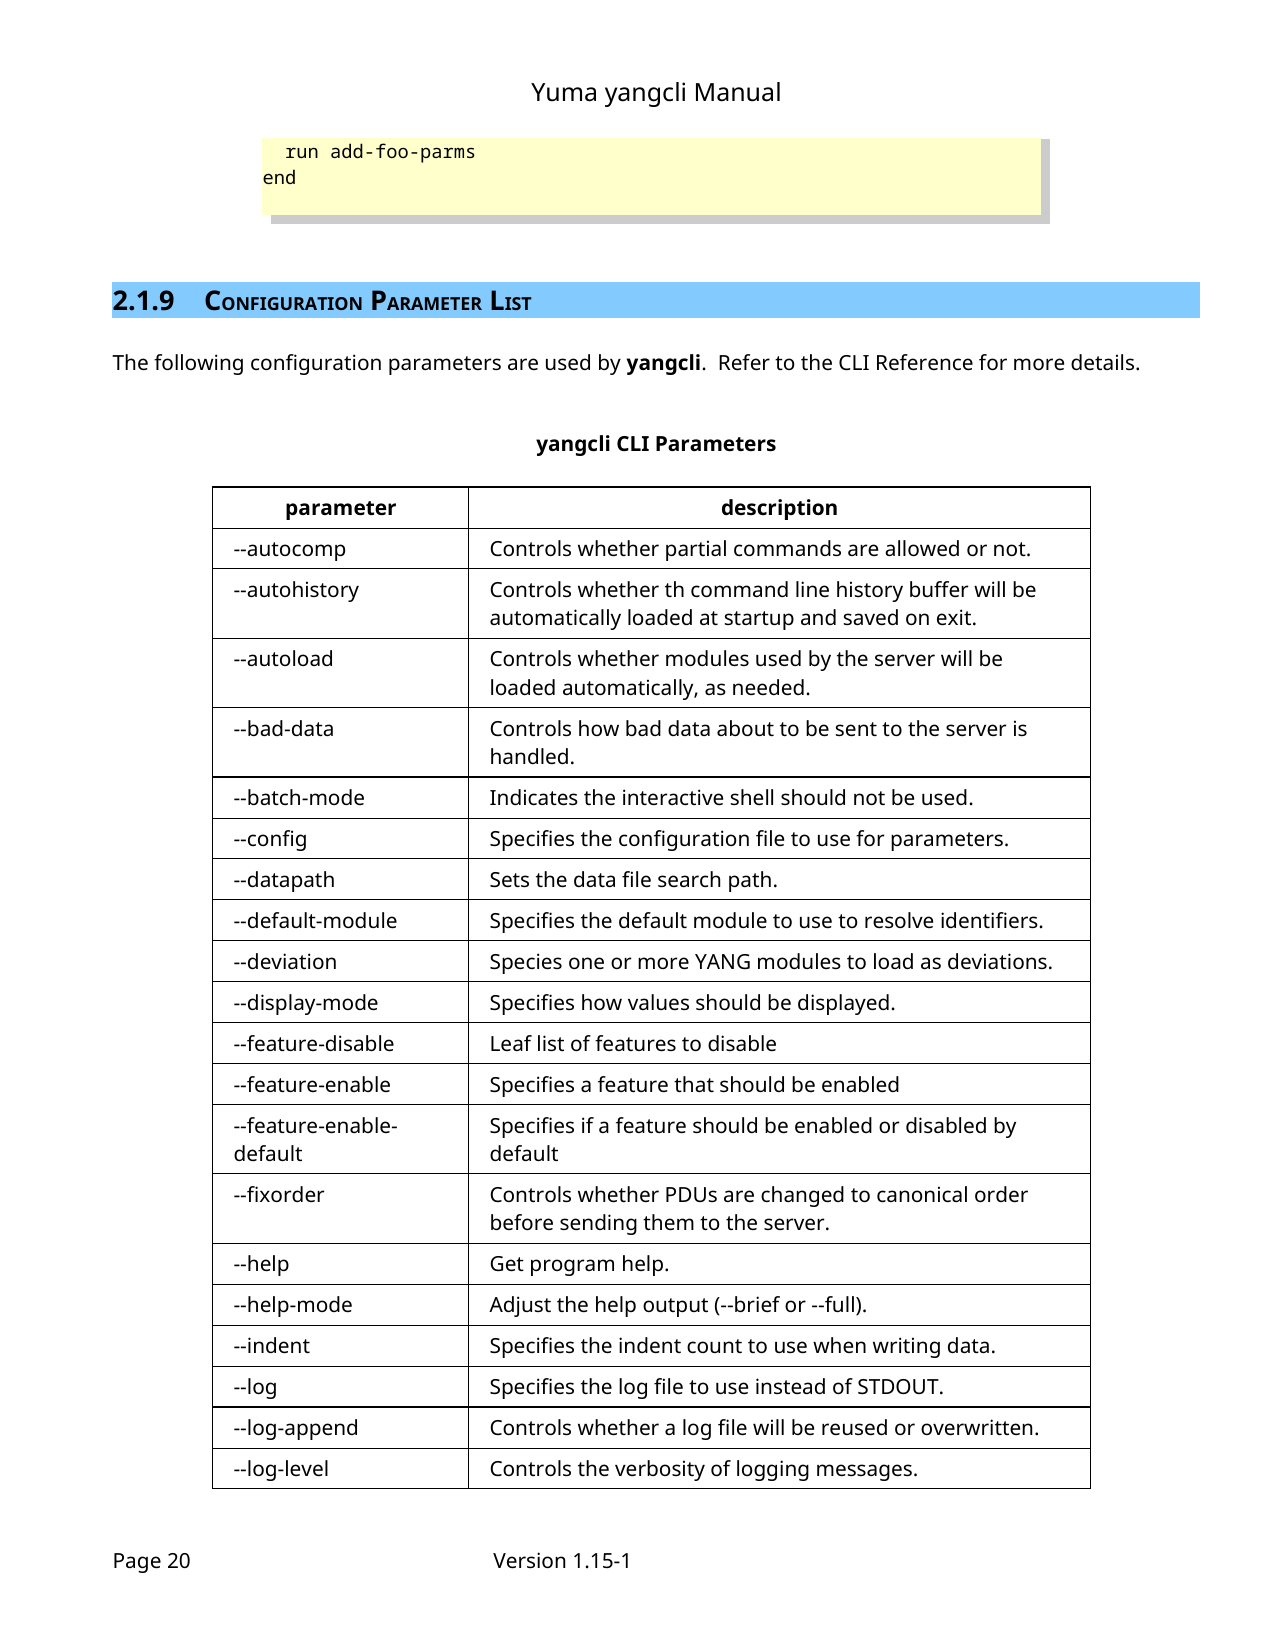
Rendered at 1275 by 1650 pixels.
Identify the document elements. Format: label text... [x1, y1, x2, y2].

table_cell Specifies a feature that should be enabled [469, 1064, 1090, 1104]
table_cell Controls how bad data about to be sent to the server is handled. [469, 708, 1090, 776]
table_cell --display-mode [213, 982, 468, 1022]
table_cell --autoload [213, 639, 468, 707]
table_cell Controls whether PDUs are changed to canonical order before sending them to the server. [469, 1174, 1090, 1243]
table_cell Specifies if a feature should be enabled or disabled by default [469, 1105, 1090, 1173]
table_cell --log-level [213, 1449, 468, 1488]
table_cell Controls whether a log file will be reused or overwritten. [469, 1408, 1090, 1447]
table_cell Specifies how values should be displayed. [469, 982, 1090, 1022]
table_cell Leaf list of features to disable [469, 1023, 1090, 1063]
table_cell --log-append [213, 1408, 468, 1447]
table_cell Controls whether partial commands are allowed or not. [469, 529, 1090, 568]
table_cell --bad-data [213, 708, 468, 776]
table_cell --autohistory [213, 569, 468, 638]
table_header parameter [213, 488, 468, 527]
table_cell --feature-enable-default [213, 1105, 468, 1173]
table_cell --default-module [213, 900, 468, 940]
table_cell --datapath [213, 859, 468, 899]
table_cell Specifies the indent count to use when writing data. [469, 1326, 1090, 1366]
table_cell --config [213, 819, 468, 858]
table_cell --help [213, 1244, 468, 1284]
table_cell --batch-mode [213, 778, 468, 817]
table_cell --log [213, 1367, 468, 1406]
table_cell --fixorder [213, 1174, 468, 1243]
table_cell Specifies the default module to use to resolve identifiers. [469, 900, 1090, 940]
text The following configuration parameters are used by yangcli. Refer to the CLI Reference for more details. [112, 348, 1200, 376]
table_cell Controls whether th command line history buffer will be automatically loaded at startup and saved on exit. [469, 569, 1090, 638]
table_cell Indicates the interactive shell should not be used. [469, 778, 1090, 817]
table_cell Get program help. [469, 1244, 1090, 1284]
table_header description [469, 488, 1090, 527]
table_cell Adjust the help output (--brief or --full). [469, 1285, 1090, 1324]
subtitle yangcli CLI Parameters [127, 429, 1185, 458]
table_cell --help-mode [213, 1285, 468, 1324]
table_cell --autocomp [213, 529, 468, 568]
table_cell Species one or more YANG modules to load as deviations. [469, 941, 1090, 981]
table_cell Controls whether modules used by the server will be loaded automatically, as needed. [469, 639, 1090, 707]
table_cell Sets the data file search path. [469, 859, 1090, 899]
text end [262, 164, 1041, 189]
table_cell --feature-disable [213, 1023, 468, 1063]
table_cell --deviation [213, 941, 468, 981]
table_cell Controls the verbosity of logging messages. [469, 1449, 1090, 1488]
text run add-foo-parms [262, 138, 1041, 164]
table_cell Specifies the configuration file to use for parameters. [469, 819, 1090, 858]
table_cell --feature-enable [213, 1064, 468, 1104]
table_cell Specifies the log file to use instead of STDOUT. [469, 1367, 1090, 1406]
table_cell --indent [213, 1326, 468, 1366]
subtitle Configuration Parameter List [112, 282, 1200, 318]
